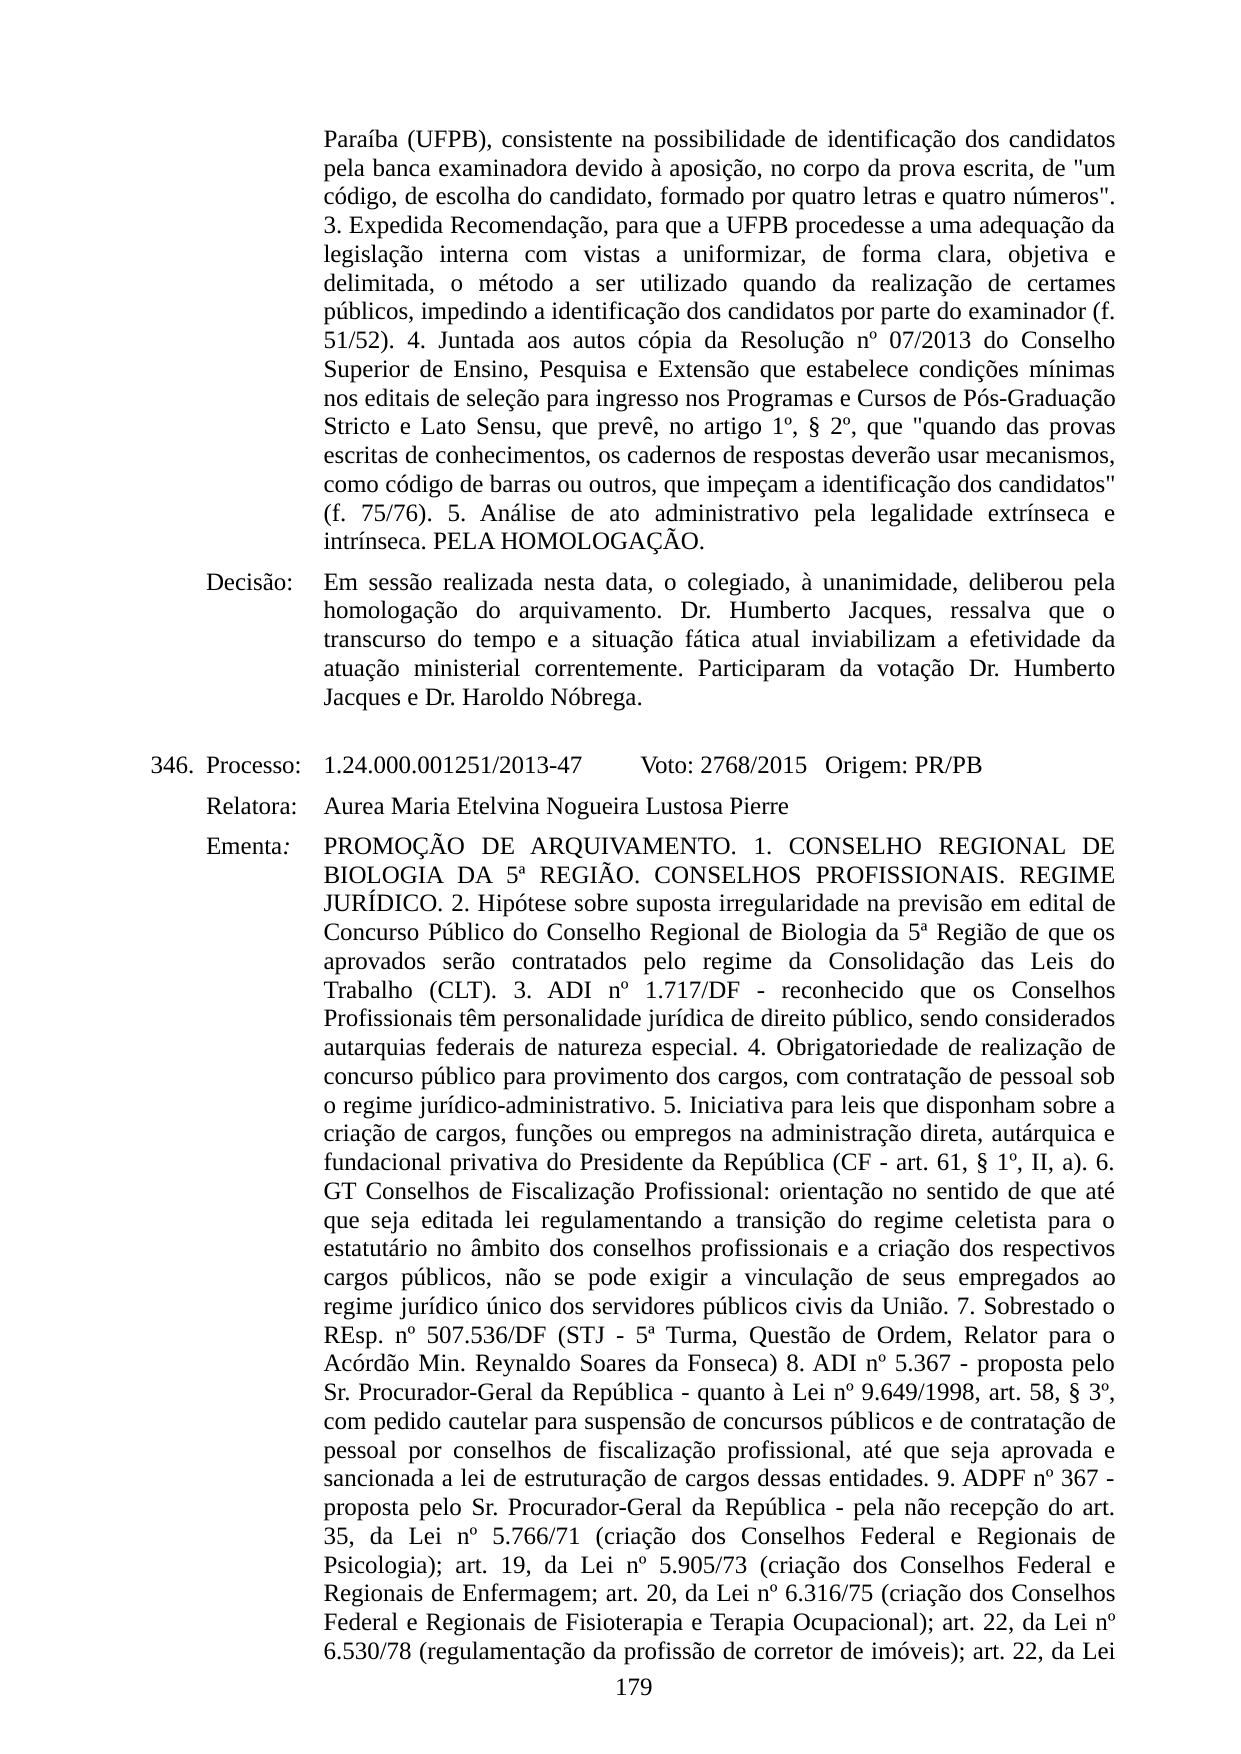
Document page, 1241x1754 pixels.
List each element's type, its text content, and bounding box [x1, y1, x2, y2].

table_header Origem: PR/PB [819, 745, 1122, 785]
table_header 1.24.000.001251/2013-47 [318, 745, 634, 785]
table_header 346. [145, 745, 200, 785]
table_cell Ementa: [200, 825, 318, 1670]
table_cell Relatora: [200, 785, 318, 825]
table_cell [200, 118, 318, 561]
table_cell Aurea Maria Etelvina Nogueira Lustosa Pierre [318, 785, 1122, 825]
table_cell [145, 825, 200, 1670]
table_cell [145, 785, 200, 825]
table_cell Paraíba (UFPB), consistente na possibilidade de identificação dos candidatos pela banca examinadora devido à aposição, no corpo da prova escrita, de "um código, de escolha do candidato, formado por quatro letras e quatro números". 3. Expedida Recomendação, para que a UFPB procedesse a uma adequação da legislação interna com vistas a uniformizar, de forma clara, objetiva e delimitada, o método a ser utilizado quando da realização de certames públicos, impedindo a identificação dos candidatos por parte do examinador (f. 51/52). 4. Juntada aos autos cópia da Resolução nº 07/2013 do Conselho Superior de Ensino, Pesquisa e Extensão que estabelece condições mínimas nos editais de seleção para ingresso nos Programas e Cursos de Pós-Graduação Stricto e Lato Sensu, que prevê, no artigo 1º, § 2º, que "quando das provas escritas de conhecimentos, os cadernos de respostas deverão usar mecanismos, como código de barras ou outros, que impeçam a identificação dos candidatos" (f. 75/76). 5. Análise de ato administrativo pela legalidade extrínseca e intrínseca. PELA HOMOLOGAÇÃO. [318, 118, 1122, 561]
table_header Processo: [200, 745, 318, 785]
table_cell [145, 118, 200, 561]
table_header Voto: 2768/2015 [635, 745, 819, 785]
table_cell Decisão: [200, 561, 318, 716]
table_cell [145, 561, 200, 716]
table_cell PROMOÇÃO DE ARQUIVAMENTO. 1. CONSELHO REGIONAL DE BIOLOGIA DA 5ª REGIÃO. CONSELHOS PROFISSIONAIS. REGIME JURÍDICO. 2. Hipótese sobre suposta irregularidade na previsão em edital de Concurso Público do Conselho Regional de Biologia da 5ª Região de que os aprovados serão contratados pelo regime da Consolidação das Leis do Trabalho (CLT). 3. ADI nº 1.717/DF - reconhecido que os Conselhos Profissionais têm personalidade jurídica de direito público, sendo considerados autarquias federais de natureza especial. 4. Obrigatoriedade de realização de concurso público para provimento dos cargos, com contratação de pessoal sob o regime jurídico-administrativo. 5. Iniciativa para leis que disponham sobre a criação de cargos, funções ou empregos na administração direta, autárquica e fundacional privativa do Presidente da República (CF - art. 61, § 1º, II, a). 6. GT Conselhos de Fiscalização Profissional: orientação no sentido de que até que seja editada lei regulamentando a transição do regime celetista para o estatutário no âmbito dos conselhos profissionais e a criação dos respectivos cargos públicos, não se pode exigir a vinculação de seus empregados ao regime jurídico único dos servidores públicos civis da União. 7. Sobrestado o REsp. nº 507.536/DF (STJ - 5ª Turma, Questão de Ordem, Relator para o Acórdão Min. Reynaldo Soares da Fonseca) 8. ADI nº 5.367 - proposta pelo Sr. Procurador-Geral da República - quanto à Lei nº 9.649/1998, art. 58, § 3º, com pedido cautelar para suspensão de concursos públicos e de contratação de pessoal por conselhos de fiscalização profissional, até que seja aprovada e sancionada a lei de estruturação de cargos dessas entidades. 9. ADPF nº 367 - proposta pelo Sr. Procurador-Geral da República - pela não recepção do art. 35, da Lei nº 5.766/71 (criação dos Conselhos Federal e Regionais de Psicologia); art. 19, da Lei nº 5.905/73 (criação dos Conselhos Federal e Regionais de Enfermagem; art. 20, da Lei nº 6.316/75 (criação dos Conselhos Federal e Regionais de Fisioterapia e Terapia Ocupacional); art. 22, da Lei nº 6.530/78 (regulamentação da profissão de corretor de imóveis); art. 22, da Lei [318, 825, 1122, 1670]
table_cell Em sessão realizada nesta data, o colegiado, à unanimidade, deliberou pela homologação do arquivamento. Dr. Humberto Jacques, ressalva que o transcurso do tempo e a situação fática atual inviabilizam a efetividade da atuação ministerial correntemente. Participaram da votação Dr. Humberto Jacques e Dr. Haroldo Nóbrega. [318, 561, 1122, 716]
